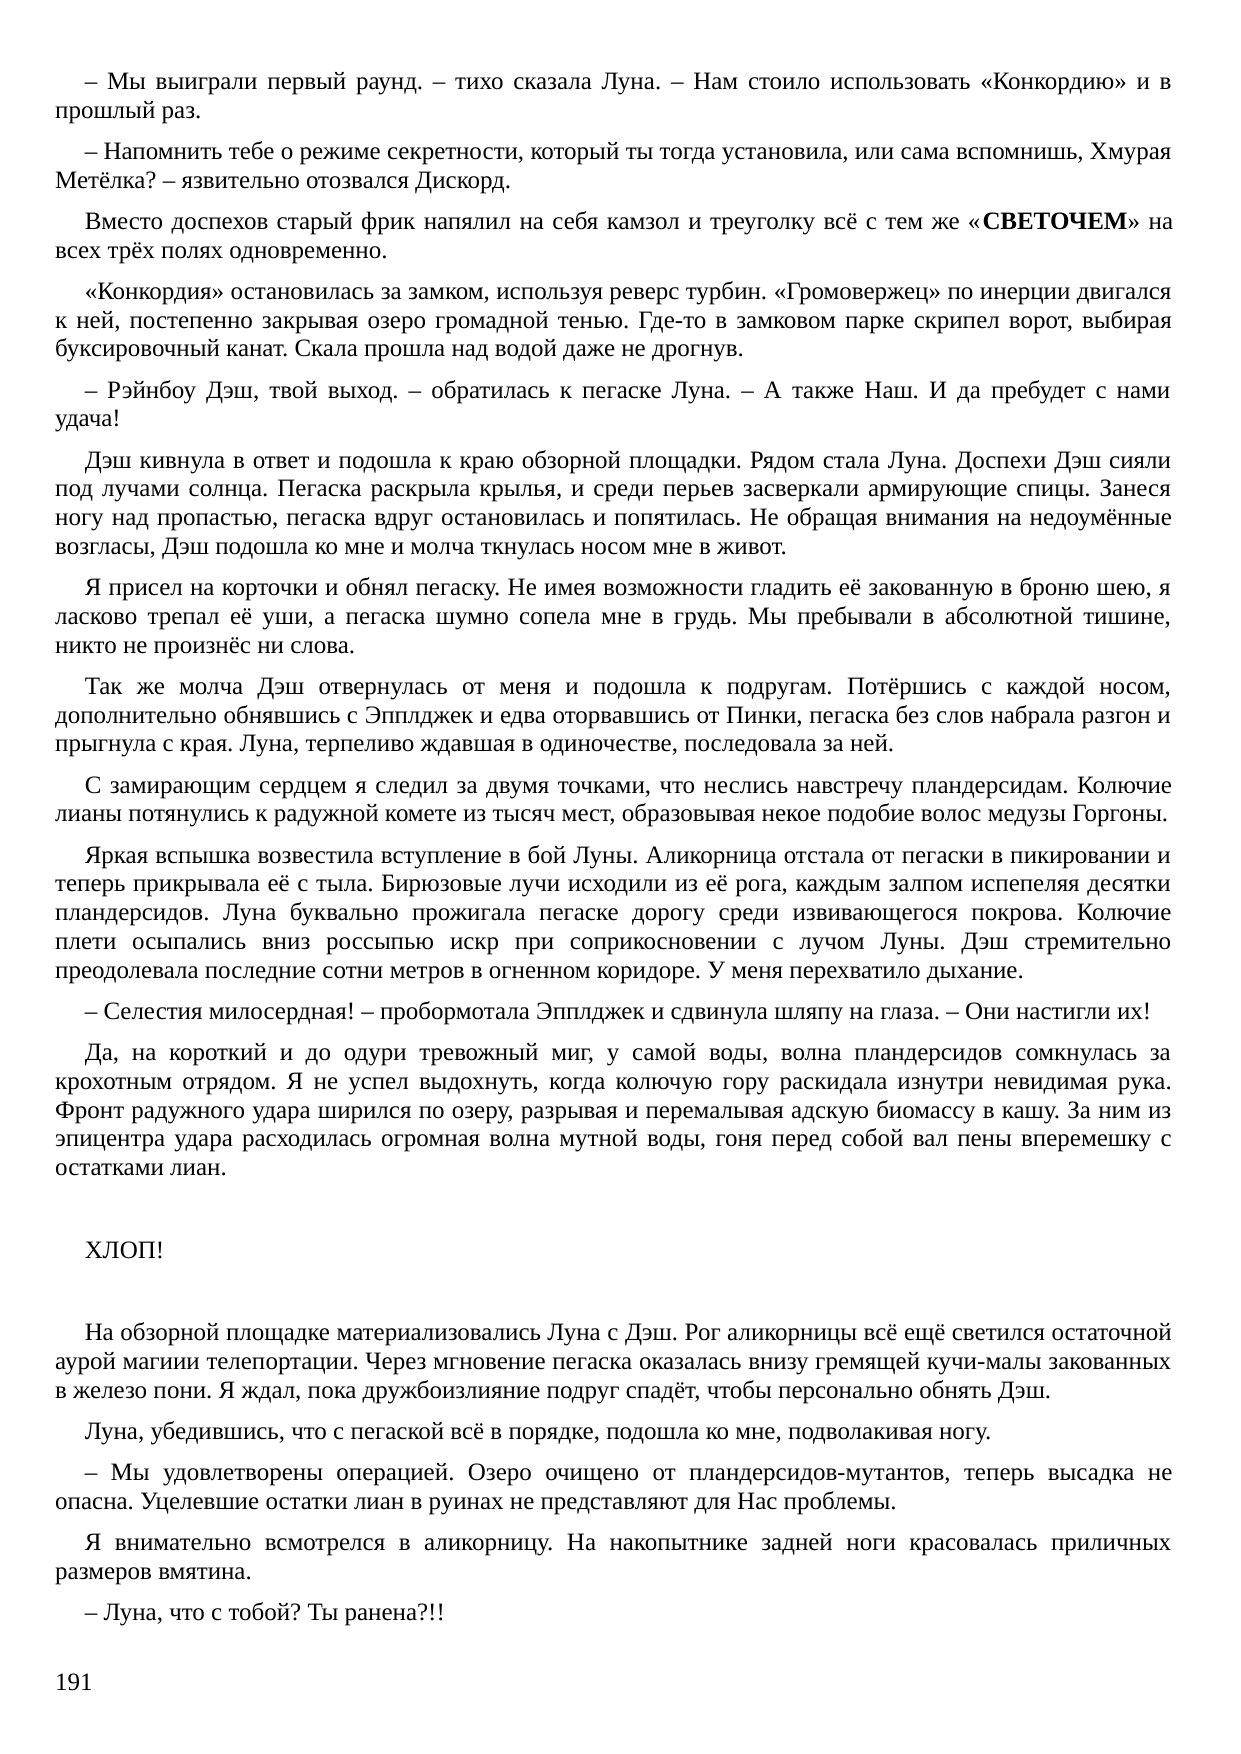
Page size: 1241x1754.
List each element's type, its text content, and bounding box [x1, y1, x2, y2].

text Дэш кивнула в ответ и подошла к краю обзорной площадки. Рядом стала Луна. Доспехи Дэш сияли под лучами солнца. Пегаска раскрыла крылья, и среди перьев засверкали армирующие спицы. Занеся ногу над пропастью, пегаска вдруг остановилась и попятилась. Не обращая внимания на недоумённые возгласы, Дэш подошла ко мне и молча ткнулась носом мне в живот. [55, 445, 1173, 560]
text – Луна, что с тобой? Ты ранена?!! [55, 1597, 1173, 1626]
text «Конкордия» остановилась за замком, используя реверс турбин. «Громовержец» по инерции двигался к ней, постепенно закрывая озеро громадной тенью. Где-то в замковом парке скрипел ворот, выбирая буксировочный канат. Скала прошла над водой даже не дрогнув. [55, 276, 1173, 362]
text – Мы удовлетворены операцией. Озеро очищено от пландерсидов-мутантов, теперь высадка не опасна. Уцелевшие остатки лиан в руинах не представляют для Нас проблемы. [55, 1457, 1173, 1515]
text – Напомнить тебе о режиме секретности, который ты тогда установила, или сама вспомнишь, Хмурая Метёлка? – язвительно отозвался Дискорд. [55, 136, 1173, 193]
text Да, на короткий и до одури тревожный миг, у самой воды, волна пландерсидов сомкнулась за крохотным отрядом. Я не успел выдохнуть, когда колючую гору раскидала изнутри невидимая рука. Фронт радужного удара ширился по озеру, разрывая и перемалывая адскую биомассу в кашу. За ним из эпицентра удара расходилась огромная волна мутной воды, гоня перед собой вал пены вперемешку с остатками лиан. [55, 1037, 1173, 1181]
text – Рэйнбоу Дэш, твой выход. – обратилась к пегаске Луна. – А также Наш. И да пребудет с нами удача! [55, 375, 1173, 432]
text Я внимательно всмотрелся в аликорницу. На накопытнике задней ноги красовалась приличных размеров вмятина. [55, 1527, 1173, 1585]
text ХЛОП! [55, 1235, 1173, 1263]
text – Мы выиграли первый раунд. – тихо сказала Луна. – Нам стоило использовать «Конкордию» и в прошлый раз. [55, 66, 1173, 123]
text – Селестия милосердная! – пробормотала Эпплджек и сдвинула шляпу на глаза. – Они настигли их! [55, 996, 1173, 1025]
text Вместо доспехов старый фрик напялил на себя камзол и треуголку всё с тем же «СВЕТОЧЕМ» на всех трёх полях одновременно. [55, 206, 1173, 263]
text Луна, убедившись, что с пегаской всё в порядке, подошла ко мне, подволакивая ногу. [55, 1416, 1173, 1445]
text С замирающим сердцем я следил за двумя точками, что неслись навстречу пландерсидам. Колючие лианы потянулись к радужной комете из тысяч мест, образовывая некое подобие волос медузы Горгоны. [55, 770, 1173, 827]
text Я присел на корточки и обнял пегаску. Не имея возможности гладить её закованную в броню шею, я ласково трепал её уши, а пегаска шумно сопела мне в грудь. Мы пребывали в абсолютной тишине, никто не произнёс ни слова. [55, 572, 1173, 658]
text Так же молча Дэш отвернулась от меня и подошла к подругам. Потёршись с каждой носом, дополнительно обнявшись с Эпплджек и едва оторвавшись от Пинки, пегаска без слов набрала разгон и прыгнула с края. Луна, терпеливо ждавшая в одиночестве, последовала за ней. [55, 671, 1173, 757]
text Яркая вспышка возвестила вступление в бой Луны. Аликорница отстала от пегаски в пикировании и теперь прикрывала её с тыла. Бирюзовые лучи исходили из её рога, каждым залпом испепеляя десятки пландерсидов. Луна буквально прожигала пегаске дорогу среди извивающегося покрова. Колючие плети осыпались вниз россыпью искр при соприкосновении с лучом Луны. Дэш стремительно преодолевала последние сотни метров в огненном коридоре. У меня перехватило дыхание. [55, 840, 1173, 983]
text На обзорной площадке материализовались Луна с Дэш. Рог аликорницы всё ещё светился остаточной аурой магиии телепортации. Через мгновение пегаска оказалась внизу гремящей кучи-малы закованных в железо пони. Я ждал, пока дружбоизлияние подруг спадёт, чтобы персонально обнять Дэш. [55, 1317, 1173, 1403]
